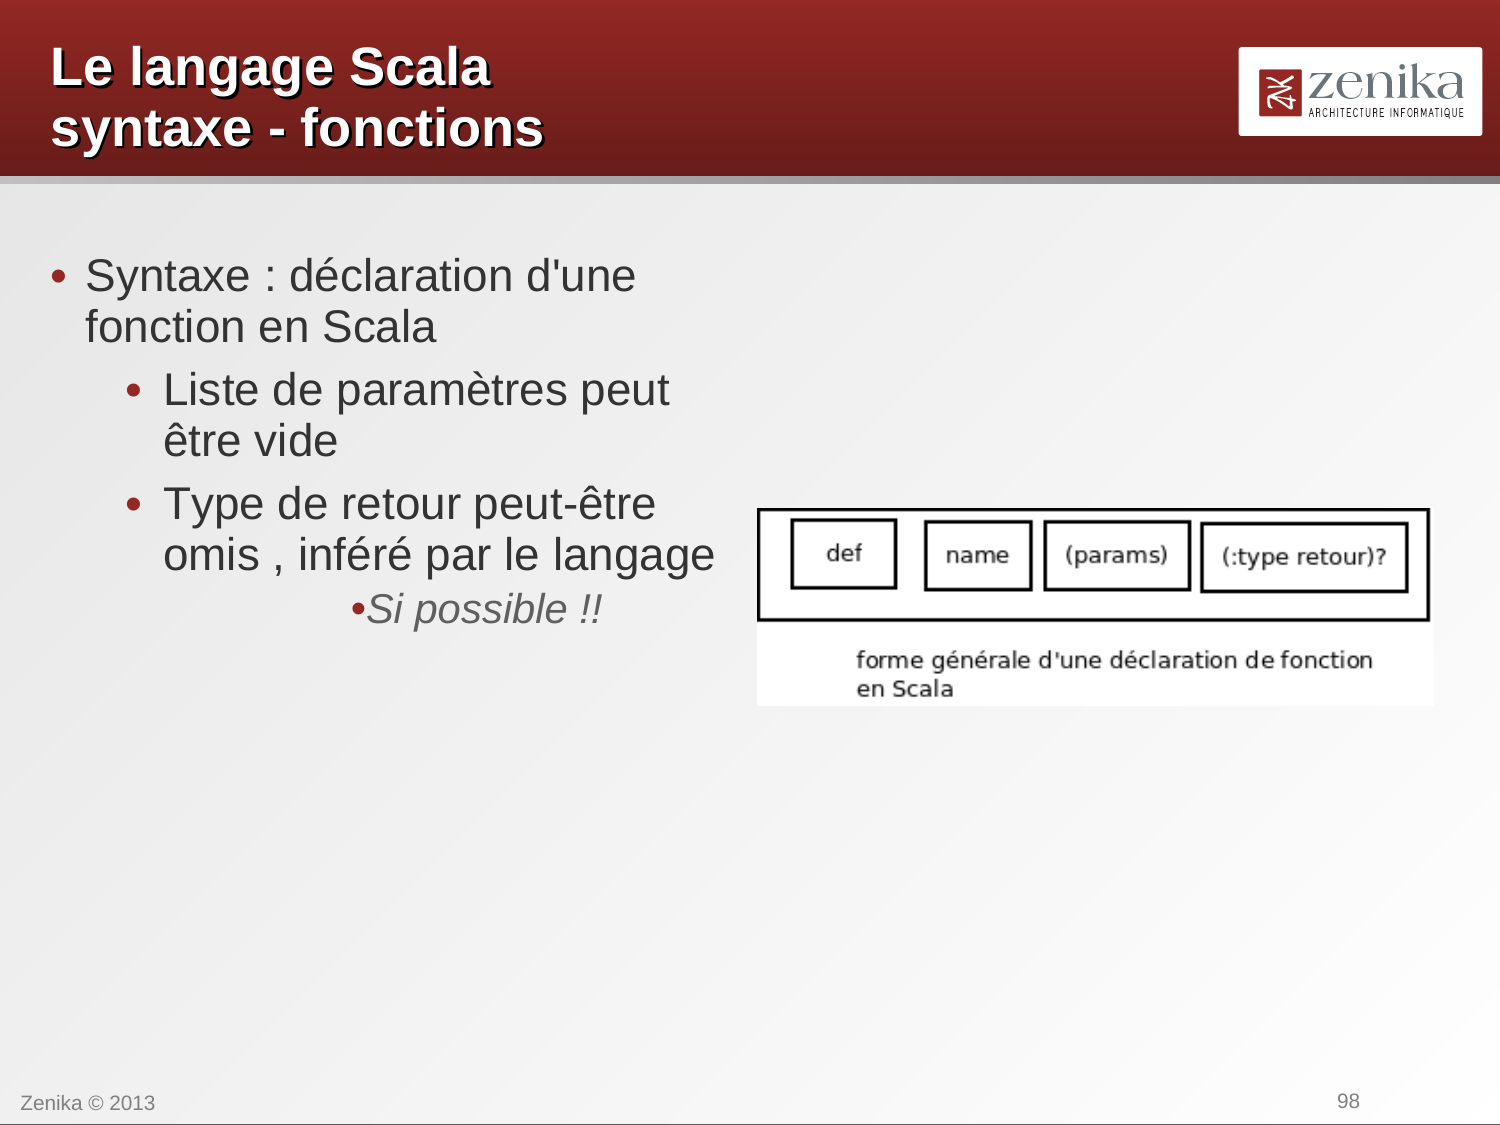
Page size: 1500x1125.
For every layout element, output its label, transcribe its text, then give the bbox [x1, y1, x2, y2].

picture [757, 508, 1434, 706]
list Syntaxe : déclaration d'une fonction en Scala Liste de paramètres peut être vide Type de retour peut-être omis , inféré par le langage Si possible !! [50, 249, 727, 1079]
title Le langage Scala syntaxe - fonctions [50, 15, 1206, 180]
picture [1257, 58, 1464, 125]
